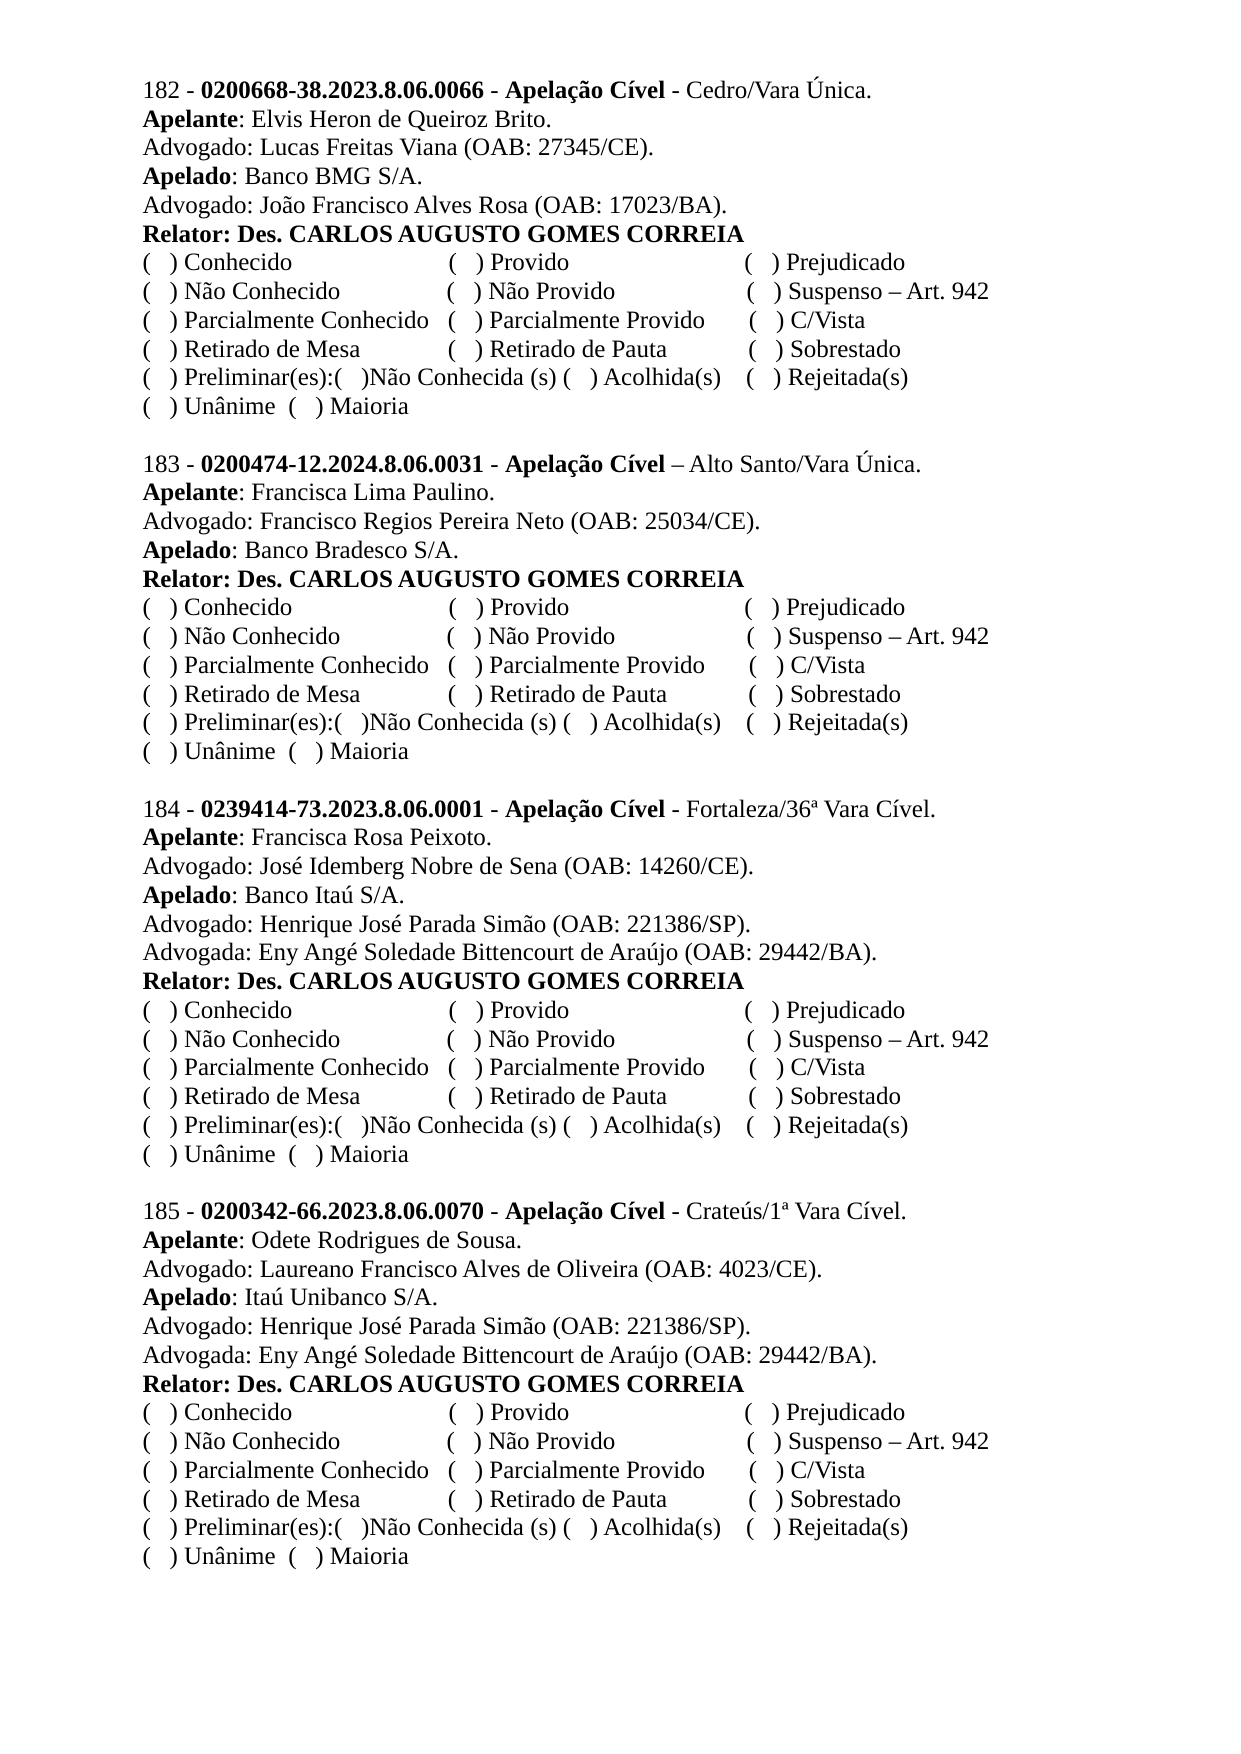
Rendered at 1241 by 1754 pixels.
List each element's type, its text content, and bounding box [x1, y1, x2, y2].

text ( ) Retirado de Mesa ( ) Retirado de Pauta ( ) Sobrestado [142, 1081, 1158, 1110]
text Advogado: João Francisco Alves Rosa (OAB: 17023/BA). [142, 190, 1141, 219]
text ( ) Conhecido ( ) Provido ( ) Prejudicado [142, 1397, 1141, 1426]
text ( ) Parcialmente Conhecido ( ) Parcialmente Provido ( ) C/Vista [142, 650, 1158, 679]
text ( ) Não Conhecido ( ) Não Provido ( ) Suspenso – Art. 942 [142, 621, 1158, 650]
text ( ) Preliminar(es):( )Não Conhecida (s) ( ) Acolhida(s) ( ) Rejeitada(s) [142, 362, 1158, 391]
text Advogado: Lucas Freitas Viana (OAB: 27345/CE). [142, 132, 1141, 161]
text Advogado: Laureano Francisco Alves de Oliveira (OAB: 4023/CE). [142, 1254, 1141, 1282]
text Relator: Des. CARLOS AUGUSTO GOMES CORREIA [142, 966, 1141, 995]
text ( ) Parcialmente Conhecido ( ) Parcialmente Provido ( ) C/Vista [142, 1052, 1158, 1081]
text Relator: Des. CARLOS AUGUSTO GOMES CORREIA [142, 219, 1141, 247]
text Apelante: Elvis Heron de Queiroz Brito. [142, 104, 1141, 132]
text ( ) Unânime ( ) Maioria [142, 1139, 1158, 1167]
text Apelante: Odete Rodrigues de Sousa. [142, 1225, 1141, 1254]
text ( ) Unânime ( ) Maioria [142, 1541, 1158, 1570]
text 184 - 0239414-73.2023.8.06.0001 - Apelação Cível - Fortaleza/36ª Vara Cível. [142, 794, 1141, 822]
text ( ) Não Conhecido ( ) Não Provido ( ) Suspenso – Art. 942 [142, 1426, 1158, 1455]
text Apelado: Banco BMG S/A. [142, 161, 1141, 190]
text ( ) Preliminar(es):( )Não Conhecida (s) ( ) Acolhida(s) ( ) Rejeitada(s) [142, 1110, 1158, 1139]
text ( ) Conhecido ( ) Provido ( ) Prejudicado [142, 247, 1141, 276]
text ( ) Retirado de Mesa ( ) Retirado de Pauta ( ) Sobrestado [142, 334, 1158, 362]
text ( ) Preliminar(es):( )Não Conhecida (s) ( ) Acolhida(s) ( ) Rejeitada(s) [142, 1512, 1158, 1541]
text Advogada: Eny Angé Soledade Bittencourt de Araújo (OAB: 29442/BA). [142, 1340, 1141, 1369]
text Relator: Des. CARLOS AUGUSTO GOMES CORREIA [142, 564, 1141, 592]
text Apelado: Banco Bradesco S/A. [142, 535, 1141, 564]
text Advogado: José Idemberg Nobre de Sena (OAB: 14260/CE). [142, 851, 1141, 880]
text Advogada: Eny Angé Soledade Bittencourt de Araújo (OAB: 29442/BA). [142, 937, 1141, 966]
text 185 - 0200342-66.2023.8.06.0070 - Apelação Cível - Crateús/1ª Vara Cível. [142, 1196, 1141, 1225]
text ( ) Unânime ( ) Maioria [142, 391, 1158, 420]
text Advogado: Francisco Regios Pereira Neto (OAB: 25034/CE). [142, 506, 1141, 535]
text ( ) Unânime ( ) Maioria [142, 736, 1158, 765]
text Apelante: Francisca Rosa Peixoto. [142, 822, 1141, 851]
text ( ) Parcialmente Conhecido ( ) Parcialmente Provido ( ) C/Vista [142, 1455, 1158, 1484]
text ( ) Conhecido ( ) Provido ( ) Prejudicado [142, 995, 1141, 1024]
text ( ) Não Conhecido ( ) Não Provido ( ) Suspenso – Art. 942 [142, 1024, 1158, 1052]
text Apelado: Itaú Unibanco S/A. [142, 1282, 1141, 1311]
text Relator: Des. CARLOS AUGUSTO GOMES CORREIA [142, 1369, 1141, 1397]
text ( ) Parcialmente Conhecido ( ) Parcialmente Provido ( ) C/Vista [142, 305, 1158, 334]
text ( ) Retirado de Mesa ( ) Retirado de Pauta ( ) Sobrestado [142, 679, 1158, 707]
text Apelado: Banco Itaú S/A. [142, 880, 1141, 909]
text 182 - 0200668-38.2023.8.06.0066 - Apelação Cível - Cedro/Vara Única. [142, 75, 1141, 104]
text Advogado: Henrique José Parada Simão (OAB: 221386/SP). [142, 1311, 1141, 1340]
text ( ) Preliminar(es):( )Não Conhecida (s) ( ) Acolhida(s) ( ) Rejeitada(s) [142, 707, 1158, 736]
text 183 - 0200474-12.2024.8.06.0031 - Apelação Cível – Alto Santo/Vara Única. [142, 449, 1141, 477]
text ( ) Conhecido ( ) Provido ( ) Prejudicado [142, 592, 1141, 621]
text Advogado: Henrique José Parada Simão (OAB: 221386/SP). [142, 909, 1141, 937]
text ( ) Não Conhecido ( ) Não Provido ( ) Suspenso – Art. 942 [142, 276, 1158, 305]
text Apelante: Francisca Lima Paulino. [142, 477, 1141, 506]
text ( ) Retirado de Mesa ( ) Retirado de Pauta ( ) Sobrestado [142, 1484, 1158, 1512]
